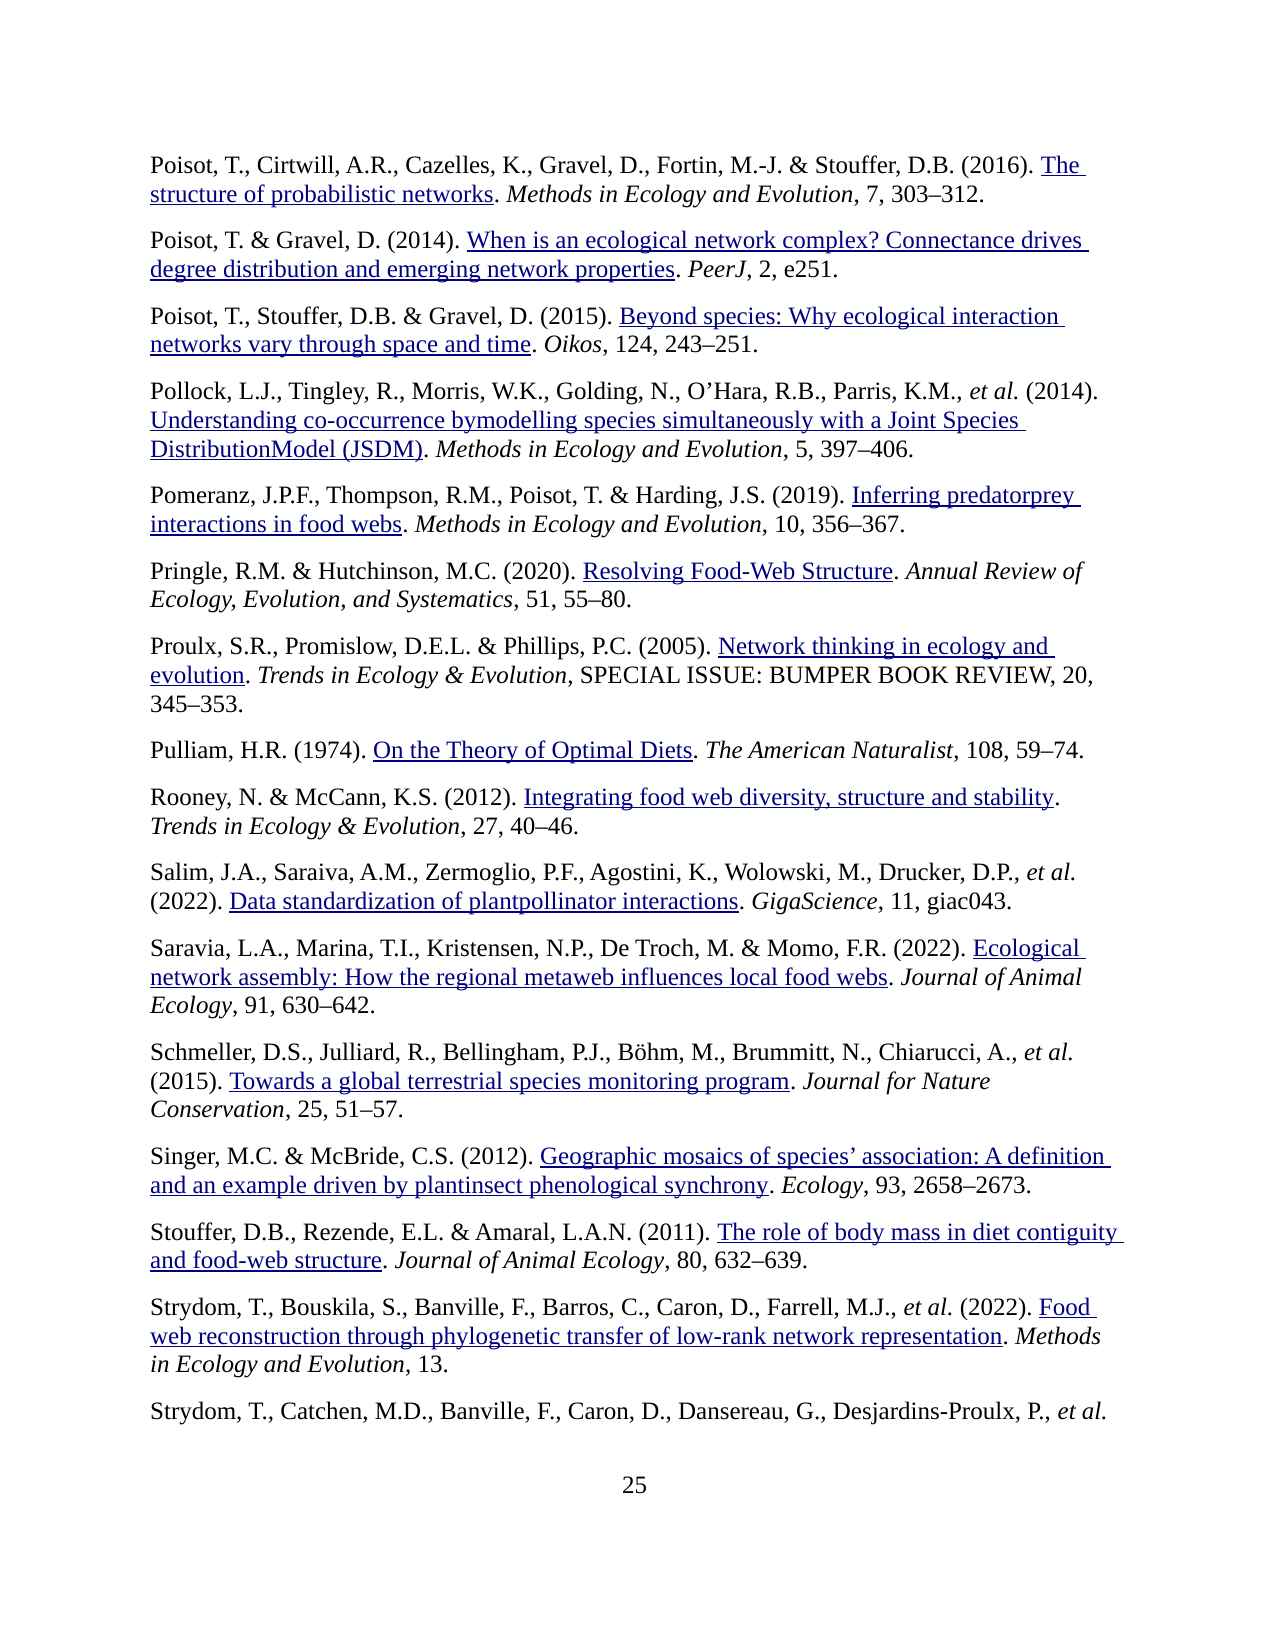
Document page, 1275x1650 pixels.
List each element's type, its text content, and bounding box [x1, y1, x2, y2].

text Pringle, R.M. & Hutchinson, M.C. (2020). Resolving Food-Web Structure. Annual Review of Ecology, Evolution, and Systematics, 51, 55–80. [150, 556, 1125, 613]
text Pollock, L.J., Tingley, R., Morris, W.K., Golding, N., O’Hara, R.B., Parris, K.M., et al. (2014). Understanding co-occurrence bymodelling species simultaneously with a Joint Species DistributionModel (JSDM). Methods in Ecology and Evolution, 5, 397–406. [150, 376, 1125, 462]
text Rooney, N. & McCann, K.S. (2012). Integrating food web diversity, structure and stability. Trends in Ecology & Evolution, 27, 40–46. [150, 782, 1125, 839]
text Pulliam, H.R. (1974). On the Theory of Optimal Diets. The American Naturalist, 108, 59–74. [150, 735, 1125, 764]
text Poisot, T., Cirtwill, A.R., Cazelles, K., Gravel, D., Fortin, M.-J. & Stouffer, D.B. (2016). The structure of probabilistic networks. Methods in Ecology and Evolution, 7, 303–312. [150, 150, 1125, 207]
text Proulx, S.R., Promislow, D.E.L. & Phillips, P.C. (2005). Network thinking in ecology and evolution. Trends in Ecology & Evolution, SPECIAL ISSUE: BUMPER BOOK REVIEW, 20, 345–353. [150, 631, 1125, 717]
text Strydom, T., Catchen, M.D., Banville, F., Caron, D., Dansereau, G., Desjardins-Proulx, P., et al. [150, 1396, 1125, 1425]
text Schmeller, D.S., Julliard, R., Bellingham, P.J., Böhm, M., Brummitt, N., Chiarucci, A., et al. (2015). Towards a global terrestrial species monitoring program. Journal for Nature Conservation, 25, 51–57. [150, 1037, 1125, 1123]
text Stouffer, D.B., Rezende, E.L. & Amaral, L.A.N. (2011). The role of body mass in diet contiguity and food-web structure. Journal of Animal Ecology, 80, 632–639. [150, 1217, 1125, 1274]
text Strydom, T., Bouskila, S., Banville, F., Barros, C., Caron, D., Farrell, M.J., et al. (2022). Food web reconstruction through phylogenetic transfer of low-rank network representation. Methods in Ecology and Evolution, 13. [150, 1292, 1125, 1378]
text Singer, M.C. & McBride, C.S. (2012). Geographic mosaics of species’ association: A definition and an example driven by plantinsect phenological synchrony. Ecology, 93, 2658–2673. [150, 1141, 1125, 1199]
text Salim, J.A., Saraiva, A.M., Zermoglio, P.F., Agostini, K., Wolowski, M., Drucker, D.P., et al. (2022). Data standardization of plantpollinator interactions. GigaScience, 11, giac043. [150, 857, 1125, 915]
text Saravia, L.A., Marina, T.I., Kristensen, N.P., De Troch, M. & Momo, F.R. (2022). Ecological network assembly: How the regional metaweb influences local food webs. Journal of Animal Ecology, 91, 630–642. [150, 933, 1125, 1019]
text Poisot, T., Stouffer, D.B. & Gravel, D. (2015). Beyond species: Why ecological interaction networks vary through space and time. Oikos, 124, 243–251. [150, 301, 1125, 358]
text Poisot, T. & Gravel, D. (2014). When is an ecological network complex? Connectance drives degree distribution and emerging network properties. PeerJ, 2, e251. [150, 225, 1125, 283]
text Pomeranz, J.P.F., Thompson, R.M., Poisot, T. & Harding, J.S. (2019). Inferring predatorprey interactions in food webs. Methods in Ecology and Evolution, 10, 356–367. [150, 480, 1125, 538]
